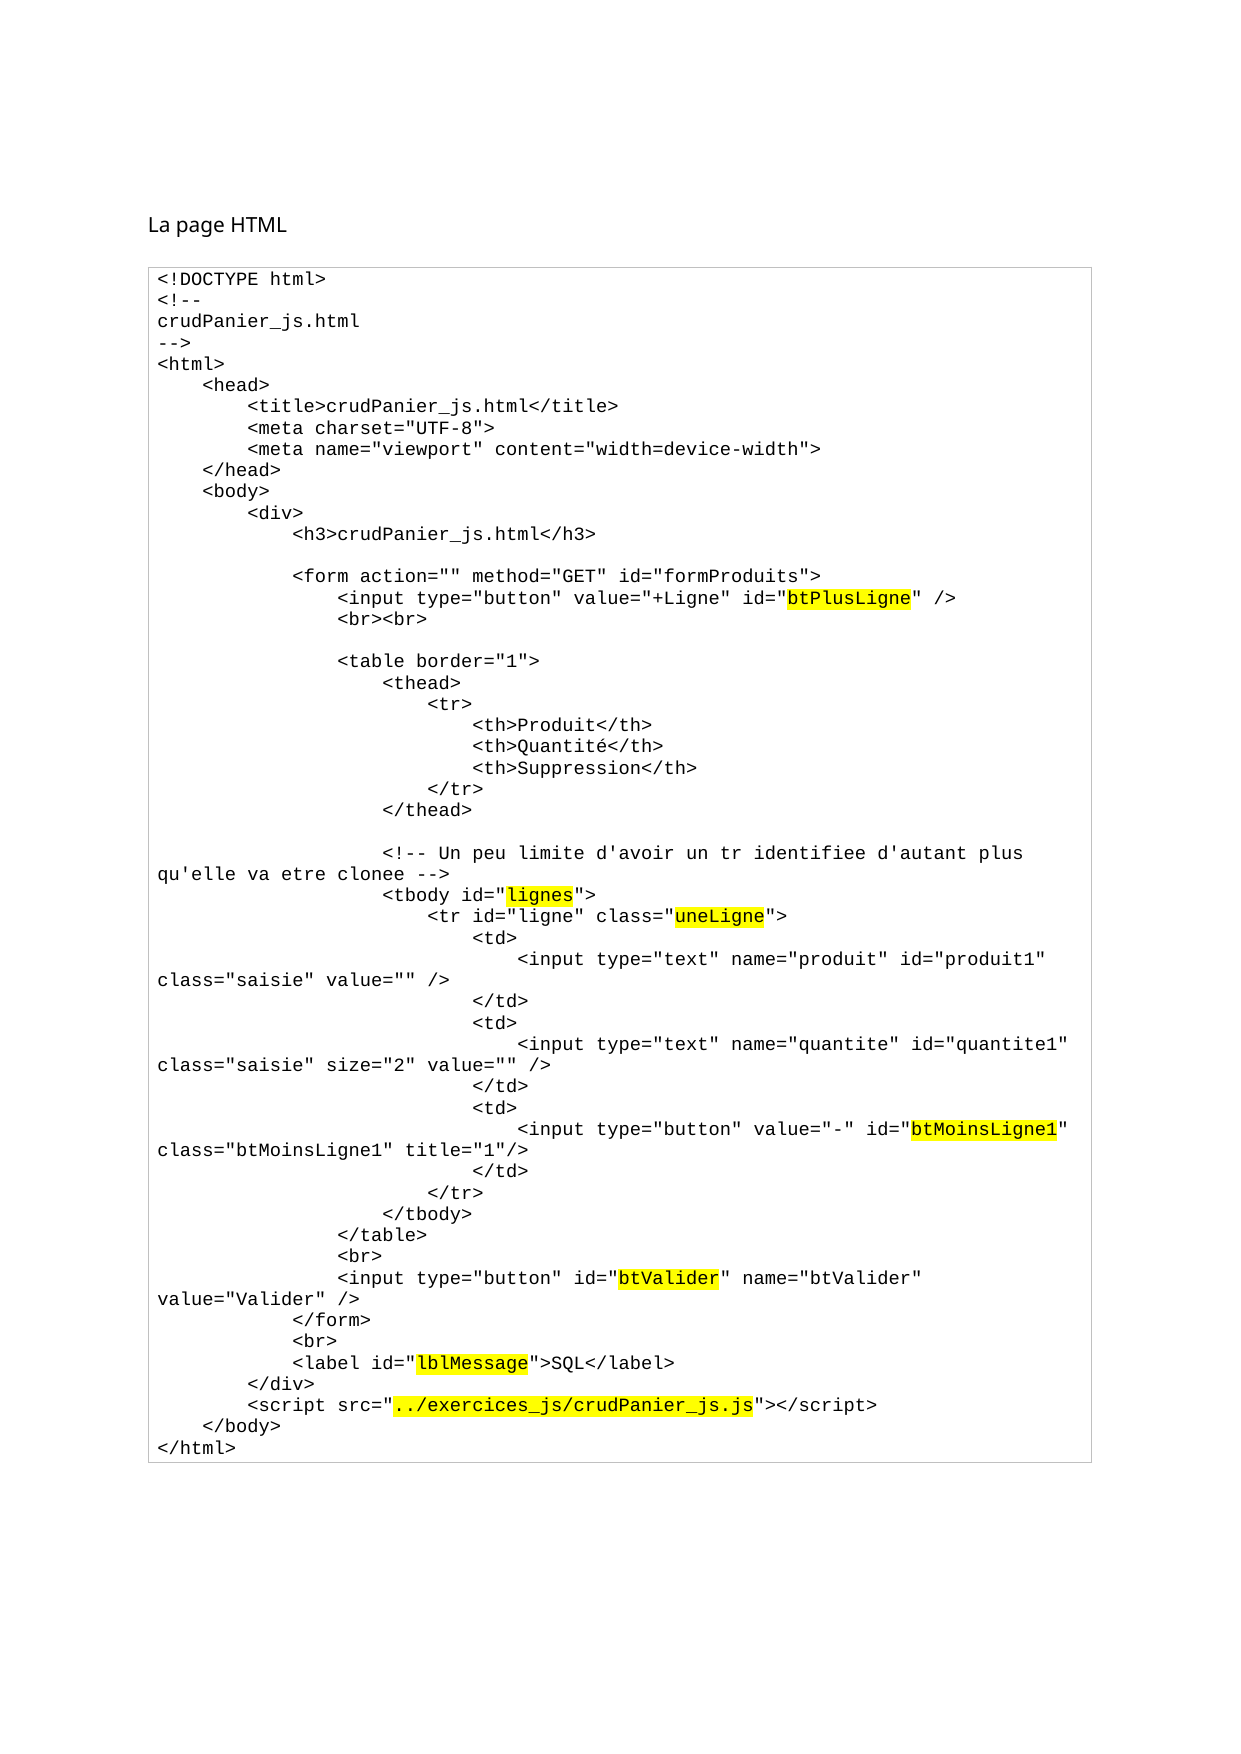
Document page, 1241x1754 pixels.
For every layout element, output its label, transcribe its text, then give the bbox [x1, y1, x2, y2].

text --> [149, 330, 1091, 352]
text </body> [149, 1414, 1091, 1435]
text <h3>crudPanier_js.html</h3> [149, 522, 1091, 546]
text <form action="" method="GET" id="formProduits"> [149, 564, 1091, 585]
text <input type="text" name="produit" id="produit1" class="saisie" value="" /> [149, 947, 1091, 989]
text </tbody> [149, 1202, 1091, 1223]
text <meta charset="UTF-8"> [149, 415, 1091, 437]
text </form> [149, 1308, 1091, 1329]
text La page HTML [148, 210, 1092, 238]
text <input type="button" value="-" id="btMoinsLigne1" class="btMoinsLigne1" title="1"/> [149, 1117, 1091, 1159]
text <td> [149, 925, 1091, 947]
text <input type="button" id="btValider" name="btValider" value="Valider" /> [149, 1265, 1091, 1308]
text <body> [149, 479, 1091, 500]
text </td> [149, 989, 1091, 1010]
text <th>Suppression</th> [149, 755, 1091, 777]
text <!-- [149, 288, 1091, 309]
text <!DOCTYPE html> [149, 268, 1091, 288]
text <script src="../exercices_js/crudPanier_js.js"></script> [149, 1393, 1091, 1414]
text <input type="text" name="quantite" id="quantite1" class="saisie" size="2" value="" /> [149, 1032, 1091, 1074]
text </td> [149, 1074, 1091, 1095]
text </table> [149, 1223, 1091, 1244]
text <head> [149, 373, 1091, 394]
text <br> [149, 1329, 1091, 1350]
text <td> [149, 1095, 1091, 1117]
text <table border="1"> [149, 649, 1091, 670]
text </tr> [149, 777, 1091, 798]
text <tr> [149, 692, 1091, 713]
text </td> [149, 1159, 1091, 1180]
text </tr> [149, 1180, 1091, 1202]
text <thead> [149, 670, 1091, 692]
text </head> [149, 458, 1091, 479]
text <meta name="viewport" content="width=device-width"> [149, 437, 1091, 458]
text </html> [149, 1435, 1091, 1462]
text <input type="button" value="+Ligne" id="btPlusLigne" /> [149, 585, 1091, 607]
text <tr id="ligne" class="uneLigne"> [149, 904, 1091, 925]
text <br><br> [149, 607, 1091, 631]
text </thead> [149, 798, 1091, 822]
text <!-- Un peu limite d'avoir un tr identifiee d'autant plus qu'elle va etre clonee --> [149, 840, 1091, 883]
text <label id="lblMessage">SQL</label> [149, 1350, 1091, 1372]
text <th>Produit</th> [149, 713, 1091, 734]
text <th>Quantité</th> [149, 734, 1091, 755]
text <tbody id="lignes"> [149, 883, 1091, 904]
text crudPanier_js.html [149, 309, 1091, 330]
text <title>crudPanier_js.html</title> [149, 394, 1091, 415]
text <td> [149, 1010, 1091, 1032]
text <html> [149, 352, 1091, 373]
text <br> [149, 1244, 1091, 1265]
text <div> [149, 500, 1091, 522]
text </div> [149, 1372, 1091, 1393]
